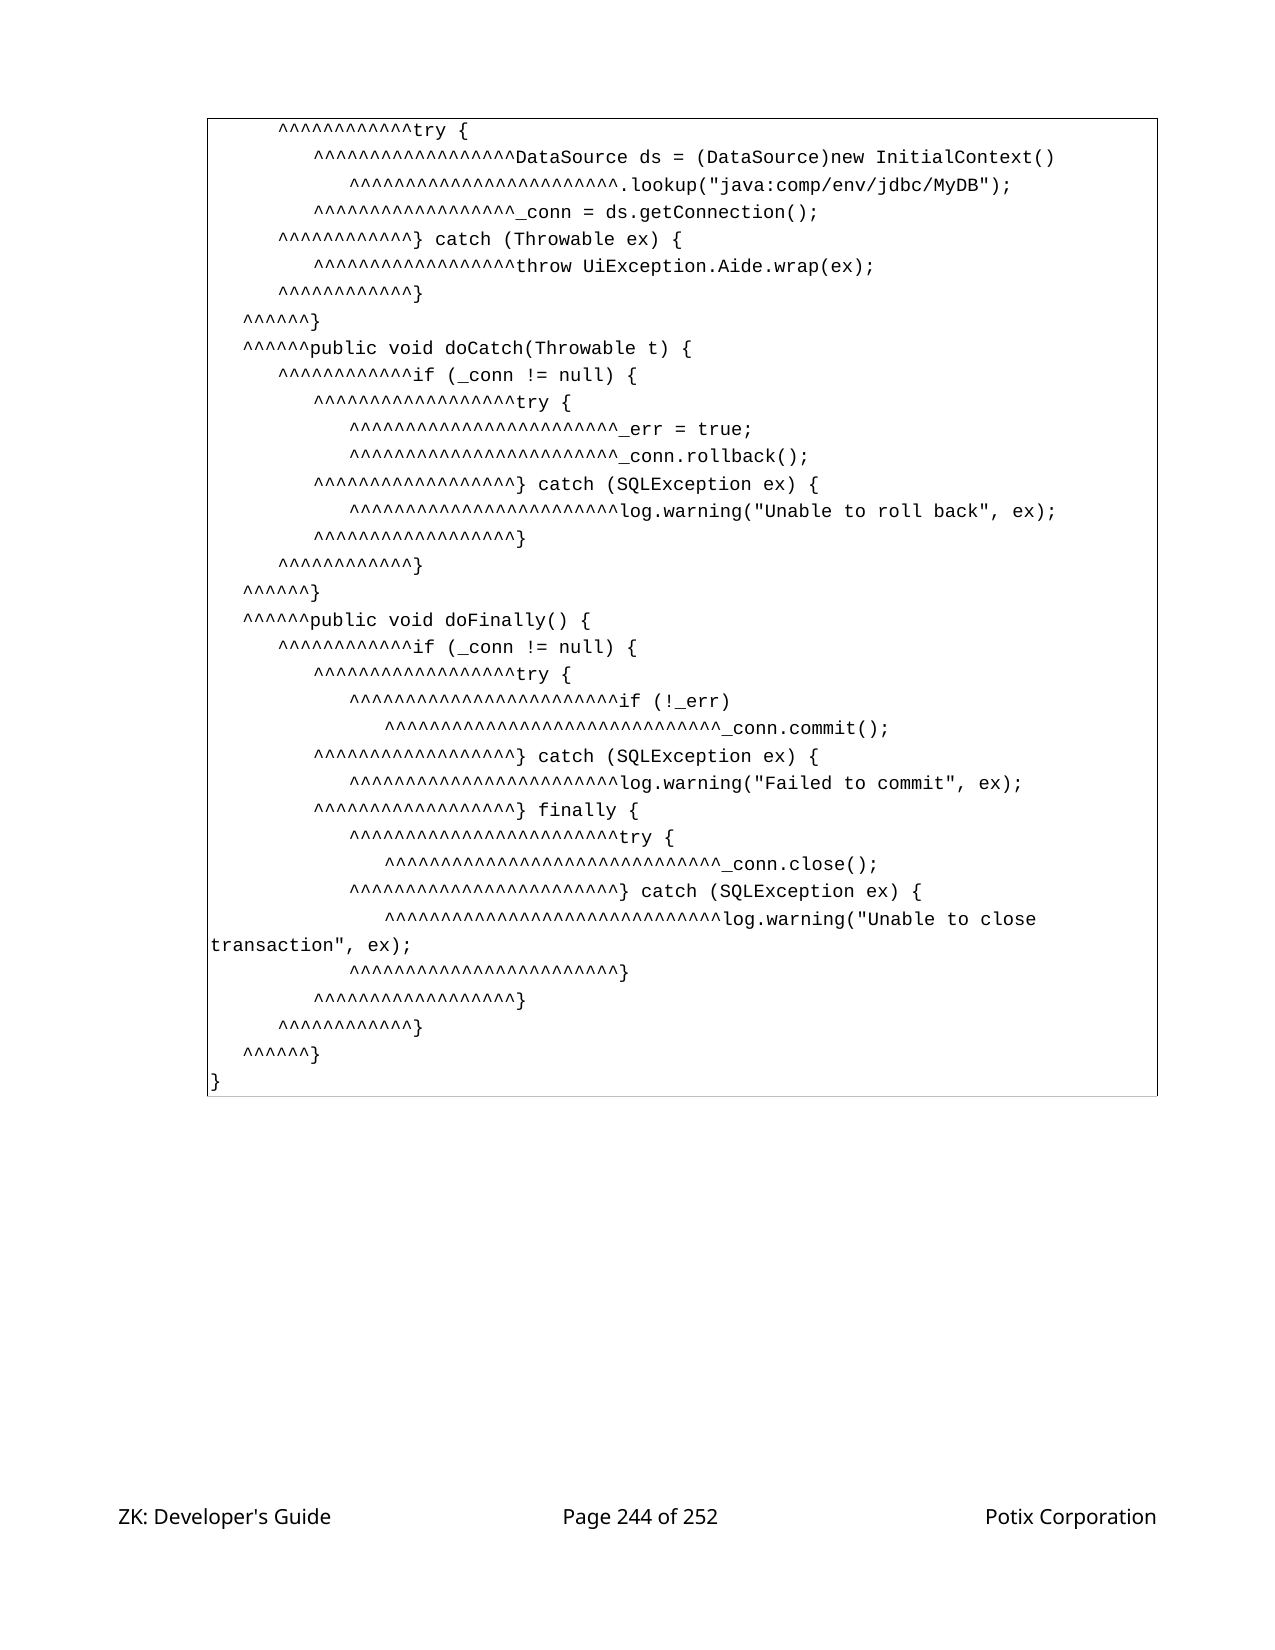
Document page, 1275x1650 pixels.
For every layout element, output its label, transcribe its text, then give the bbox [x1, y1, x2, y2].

text ^^^^^^public void doCatch(Throwable t) { [208, 336, 1157, 360]
text ^^^^^^^^^^^^^^^^^^} catch (SQLException ex) { [208, 743, 1157, 768]
text ^^^^^^^^^^^^^^^^^^_conn = ds.getConnection(); [208, 200, 1157, 224]
text ^^^^^^^^^^^^} [208, 281, 1157, 306]
text ^^^^^^^^^^^^^^^^^^^^^^^^_conn.rollback(); [208, 444, 1157, 469]
text ^^^^^^^^^^^^^^^^^^^^^^^^.lookup("java:comp/env/jdbc/MyDB"); [208, 172, 1157, 197]
text ^^^^^^^^^^^^^^^^^^} finally { [208, 798, 1157, 822]
text ^^^^^^^^^^^^^^^^^^^^^^^^} [208, 960, 1157, 984]
text ^^^^^^^^^^^^} [208, 1015, 1157, 1039]
text ^^^^^^^^^^^^^^^^^^^^^^^^^^^^^^_conn.commit(); [208, 716, 1157, 741]
text ^^^^^^^^^^^^^^^^^^^^^^^^^^^^^^_conn.close(); [208, 852, 1157, 876]
text ^^^^^^} [208, 1042, 1157, 1066]
text ^^^^^^^^^^^^^^^^^^^^^^^^log.warning("Unable to roll back", ex); [208, 499, 1157, 523]
text ^^^^^^^^^^^^^^^^^^} [208, 526, 1157, 550]
text ^^^^^^} [208, 580, 1157, 604]
text ^^^^^^^^^^^^^^^^^^^^^^^^log.warning("Failed to commit", ex); [208, 771, 1157, 795]
text } [208, 1069, 1157, 1096]
text ^^^^^^^^^^^^} [208, 553, 1157, 577]
text ^^^^^^^^^^^^^^^^^^} catch (SQLException ex) { [208, 472, 1157, 496]
text ^^^^^^} [208, 308, 1157, 333]
text ^^^^^^^^^^^^^^^^^^} [208, 987, 1157, 1012]
text ^^^^^^^^^^^^^^^^^^^^^^^^} catch (SQLException ex) { [208, 879, 1157, 904]
text ^^^^^^public void doFinally() { [208, 607, 1157, 632]
text ^^^^^^^^^^^^^^^^^^throw UiException.Aide.wrap(ex); [208, 254, 1157, 278]
text ^^^^^^^^^^^^^^^^^^^^^^^^if (!_err) [208, 689, 1157, 713]
text ^^^^^^^^^^^^^^^^^^^^^^^^_err = true; [208, 417, 1157, 441]
text ^^^^^^^^^^^^^^^^^^^^^^^^try { [208, 825, 1157, 849]
text ^^^^^^^^^^^^try { [208, 119, 1157, 142]
text ^^^^^^^^^^^^^^^^^^try { [208, 662, 1157, 686]
text ^^^^^^^^^^^^if (_conn != null) { [208, 635, 1157, 659]
text ^^^^^^^^^^^^^^^^^^^^^^^^^^^^^^log.warning("Unable to close transaction", ex); [208, 907, 1157, 957]
text ^^^^^^^^^^^^^^^^^^DataSource ds = (DataSource)new InitialContext() [208, 145, 1157, 169]
text ^^^^^^^^^^^^^^^^^^try { [208, 390, 1157, 414]
text ^^^^^^^^^^^^if (_conn != null) { [208, 363, 1157, 387]
text ^^^^^^^^^^^^} catch (Throwable ex) { [208, 227, 1157, 251]
